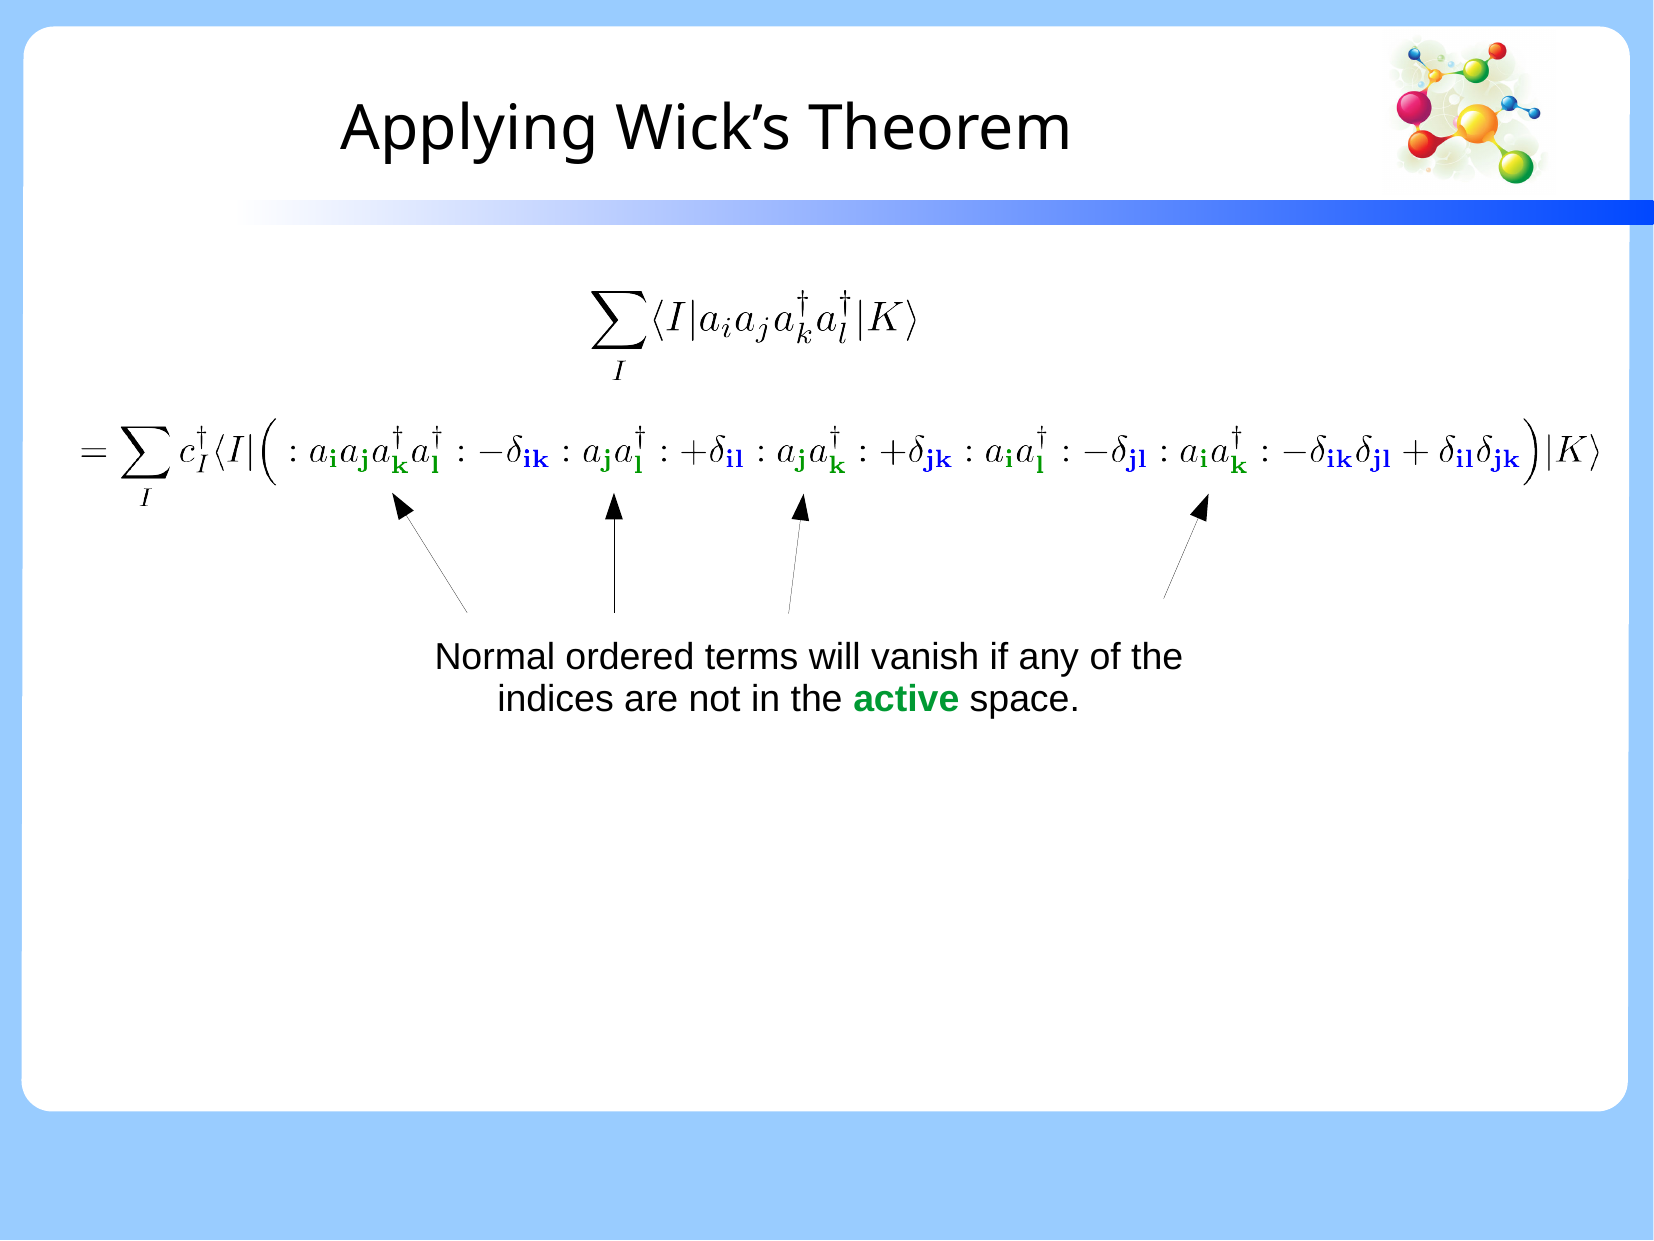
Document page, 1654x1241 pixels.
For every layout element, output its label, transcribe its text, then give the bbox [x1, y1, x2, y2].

title Applying Wick’s Theorem [82, 49, 1332, 201]
picture [1382, 29, 1556, 195]
table_cell [956, 201, 961, 224]
text_box [90, 254, 1576, 418]
picture [81, 418, 1599, 506]
text_box [90, 506, 1576, 1241]
table_cell [873, 201, 877, 224]
text_box Normal ordered terms will vanish if any of the indices are not in the active space. [419, 627, 1211, 727]
picture [591, 290, 916, 380]
